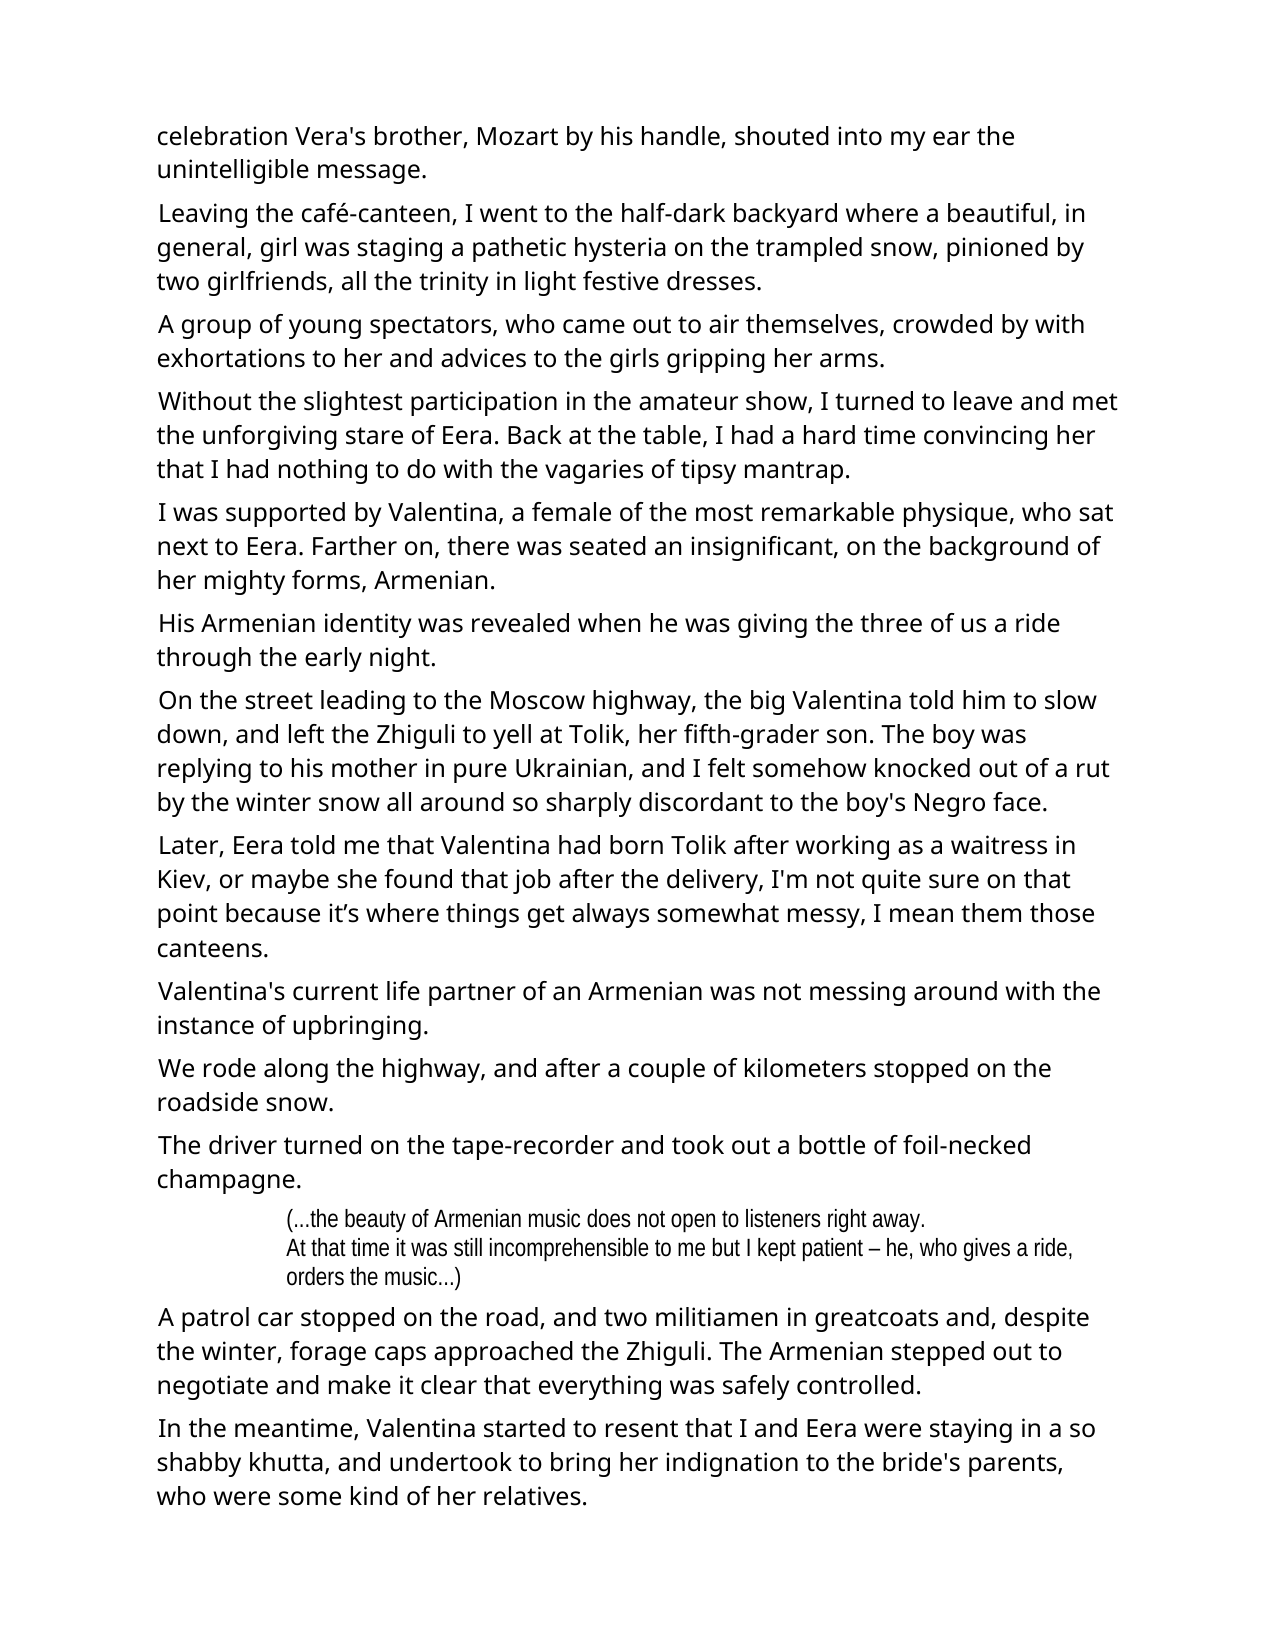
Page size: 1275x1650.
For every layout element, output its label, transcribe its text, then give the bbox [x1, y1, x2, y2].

text We rode along the highway, and after a couple of kilometers stopped on the roadside snow. [156, 1050, 1118, 1118]
text His Armenian identity was revealed when he was giving the three of us a ride through the early night. [156, 606, 1118, 674]
text A group of young spectators, who came out to air themselves, crowded by with exhortations to her and adviсes to the girls gripping her arms. [156, 306, 1118, 374]
text A patrol car stopped on the road, and two militiamen in greatcoats and, despite the winter, forage caps approached the Zhiguli. The Armenian stepped out to negotiate and make it clear that everything was safely controlled. [156, 1299, 1118, 1402]
list (...the beauty of Armenian music does not open to listeners right away. [286, 1204, 1118, 1233]
text Leaving the café-canteen, I went to the half-dark backyard where a beautiful, in general, girl was staging a pathetic hysteria on the trampled snow, pinioned by two girlfriends, all the trinity in light festive dresses. [156, 195, 1118, 297]
list At that time it was still incomprehensible to me but I kept patient – he, who gives a ride, orders the music...) [286, 1233, 1118, 1290]
text Without the slightest participation in the amateur show, I turned to leave and met the unforgiving stare of Eera. Back at the table, I had a hard time convincing her that I had nothing to do with the vagaries of tipsy mantrap. [156, 383, 1118, 486]
text I was supported by Valentina, a female of the most remarkable physique, who sat next to Eera. Farther on, there was seated an insignificant, on the background of her mighty forms, Armenian. [156, 494, 1118, 597]
text Later, Eera told me that Valentina had born Tolik after working as a waitress in Kiev, or maybe she found that job after the delivery, I'm not quite sure on that point because it’s where things get always somewhat messy, I mean them those canteens. [156, 828, 1118, 964]
text Valentina's current life partner of an Armenian was not messing around with the instance of upbringing. [156, 973, 1118, 1041]
text The driver turned on the tape-recorder and took out a bottle of foil-necked champagne. [156, 1127, 1118, 1196]
text On the street leading to the Moscow highway, the big Valentina told him to slow down, and left the Zhiguli to yell at Tolik, her fifth-grader son. The boy was replying to his mother in pure Ukrainian, and I felt somehow knocked out of a rut by the winter snow all around so sharply discordant to the boy's Negro face. [156, 683, 1118, 819]
text In the meantime, Valentina started to resent that I and Eera were staying in a so shabby khutta, and undertook to bring her indignation to the bride's parents, who were some kind of her relatives. [156, 1411, 1118, 1513]
text celebration Vera's brother, Mozart by his handle, shouted into my ear the unintelligible message. [156, 118, 1118, 186]
